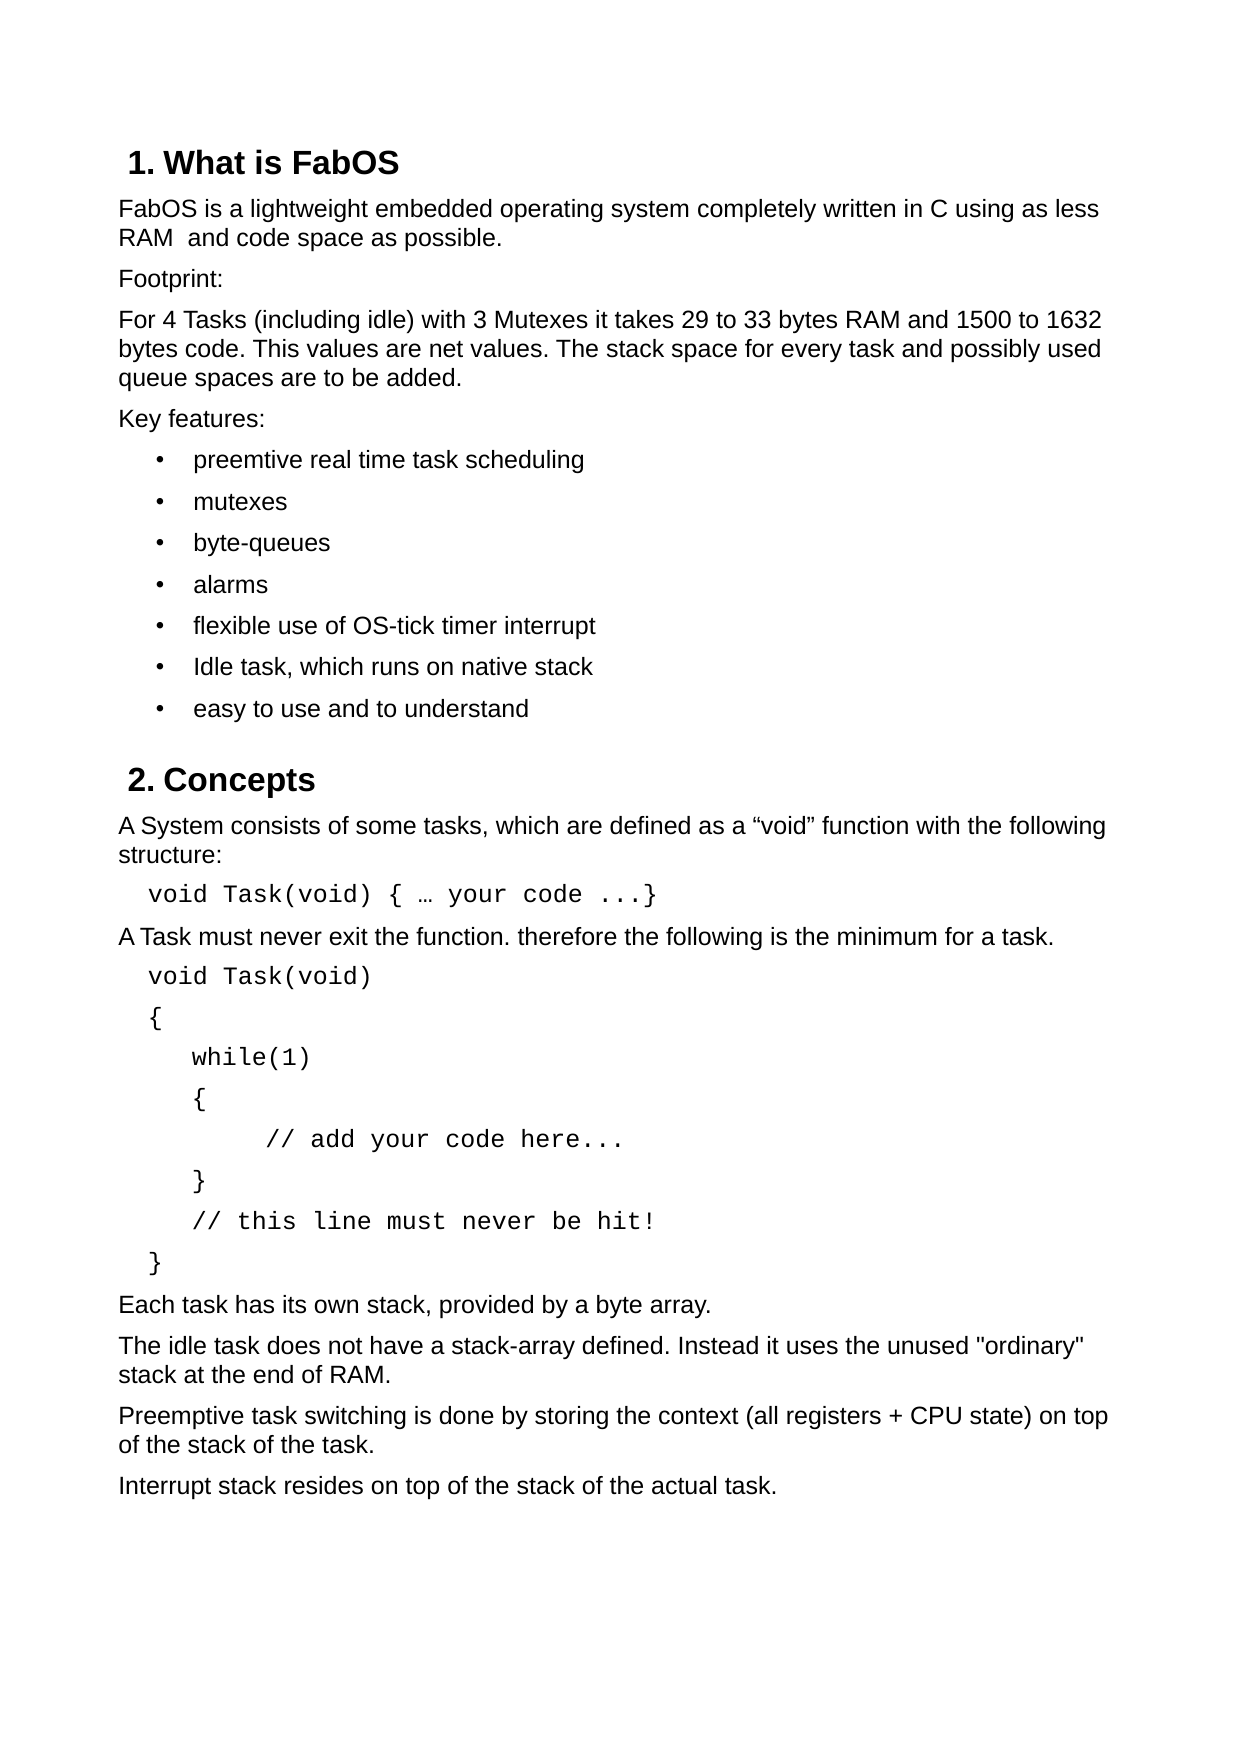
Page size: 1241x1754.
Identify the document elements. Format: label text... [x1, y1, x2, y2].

subtitle Concepts [118, 760, 1122, 799]
text void Task(void) [148, 963, 1122, 992]
text Interrupt stack resides on top of the stack of the actual task. [118, 1471, 1122, 1500]
text } [148, 1249, 1122, 1277]
text The idle task does not have a stack-array defined. Instead it uses the unused "ordinary" stack at the end of RAM. [118, 1331, 1122, 1389]
text // this line must never be hit! [192, 1208, 1122, 1237]
text { [192, 1086, 1122, 1114]
text // add your code here... [192, 1127, 1122, 1155]
text void Task(void) { … your code ...} [148, 881, 1122, 909]
text Each task has its own stack, provided by a byte array. [118, 1290, 1122, 1319]
subtitle What is FabOS [118, 143, 1122, 182]
text Footprint: [118, 264, 1122, 293]
text FabOS is a lightweight embedded operating system completely written in C using as less RAM and code space as possible. [118, 194, 1122, 252]
list preemtive real time task scheduling [156, 446, 1122, 474]
text A System consists of some tasks, which are defined as a “void” function with the following structure: [118, 811, 1122, 869]
text } [192, 1167, 1122, 1196]
list byte-queues [156, 528, 1122, 557]
text A Task must never exit the function. therefore the following is the minimum for a task. [118, 922, 1122, 951]
list mutexes [156, 487, 1122, 516]
text For 4 Tasks (including idle) with 3 Mutexes it takes 29 to 33 bytes RAM and 1500 to 1632 bytes code. This values are net values. The stack space for every task and possibly used queue spaces are to be added. [118, 306, 1122, 392]
text Key features: [118, 404, 1122, 433]
text Preemptive task switching is done by storing the context (all registers + CPU state) on top of the stack of the task. [118, 1401, 1122, 1459]
text { [148, 1004, 1122, 1032]
list Idle task, which runs on native stack [156, 652, 1122, 681]
text while(1) [192, 1045, 1122, 1073]
list flexible use of OS-tick timer interrupt [156, 611, 1122, 640]
list easy to use and to understand [156, 694, 1122, 722]
list alarms [156, 569, 1122, 598]
